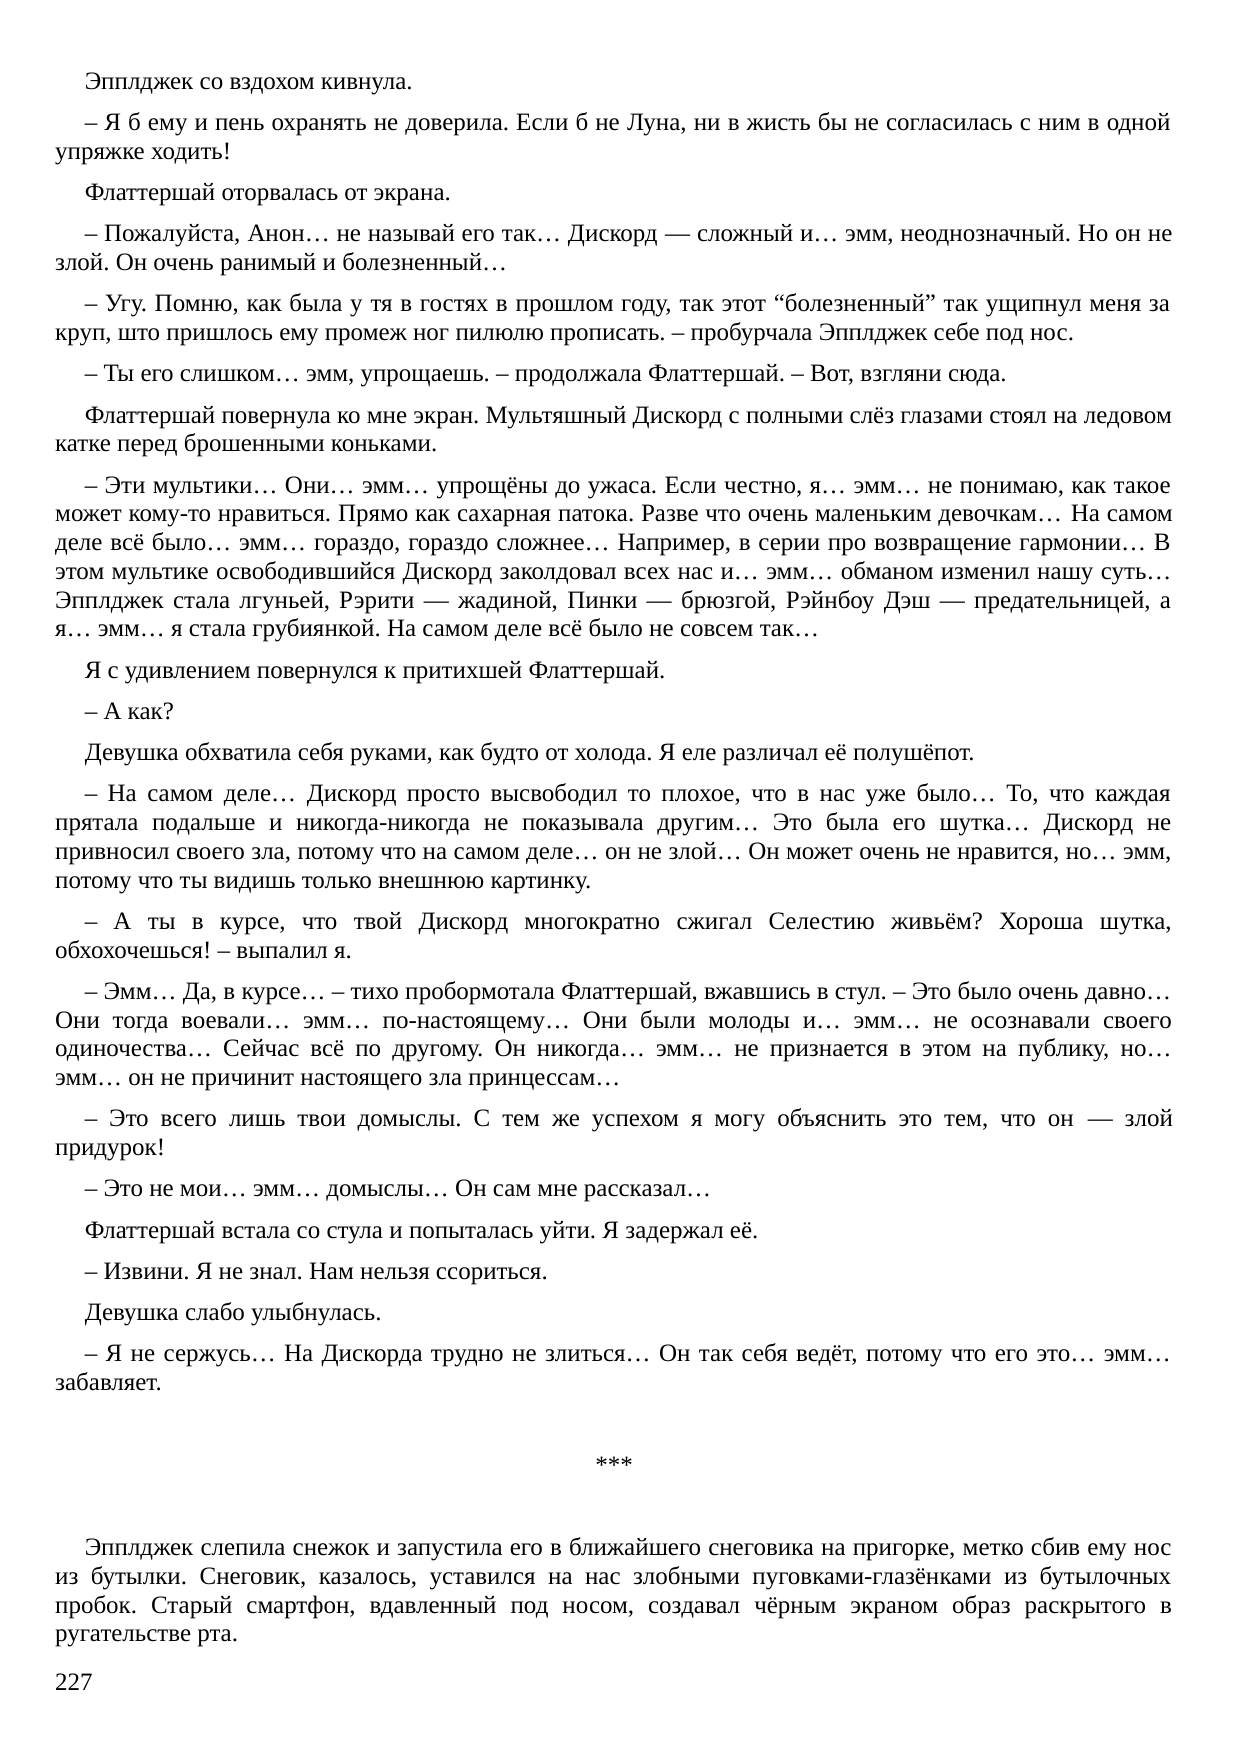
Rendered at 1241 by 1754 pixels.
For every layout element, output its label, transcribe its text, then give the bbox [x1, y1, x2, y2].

text Я с удивлением повернулся к притихшей Флаттершай. [55, 655, 1173, 683]
text – Я б ему и пень охранять не доверила. Если б не Луна, ни в жисть бы не согласилась с ним в одной упряжке ходить! [55, 107, 1173, 165]
text Эпплджек слепила снежок и запустила его в ближайшего снеговика на пригорке, метко сбив ему нос из бутылки. Снеговик, казалось, уставился на нас злобными пуговками-глазёнками из бутылочных пробок. Старый смартфон, вдавленный под носом, создавал чёрным экраном образ раскрытого в ругательстве рта. [55, 1532, 1173, 1647]
text – А как? [55, 696, 1173, 725]
text – Угу. Помню, как была у тя в гостях в прошлом году, так этот “болезненный” так ущипнул меня за круп, што пришлось ему промеж ног пилюлю прописать. – пробурчала Эпплджек себе под нос. [55, 288, 1173, 346]
text – Извини. Я не знал. Нам нельзя ссориться. [55, 1256, 1173, 1285]
text Девушка слабо улыбнулась. [55, 1297, 1173, 1326]
text – Это всего лишь твои домыслы. С тем же успехом я могу объяснить это тем, что он — злой придурок! [55, 1103, 1173, 1161]
text *** [55, 1450, 1173, 1478]
text – Я не сержусь… На Дискорда трудно не злиться… Он так себя ведёт, потому что его это… эмм… забавляет. [55, 1338, 1173, 1396]
text Флаттершай повернула ко мне экран. Мультяшный Дискорд с полными слёз глазами стоял на ледовом катке перед брошенными коньками. [55, 400, 1173, 457]
text – На самом деле… Дискорд просто высвободил то плохое, что в нас уже было… То, что каждая прятала подальше и никогда-никогда не показывала другим… Это была его шутка… Дискорд не привносил своего зла, потому что на самом деле… он не злой… Он может очень не нравится, но… эмм, потому что ты видишь только внешнюю картинку. [55, 778, 1173, 893]
text – Эмм… Да, в курсе… – тихо пробормотала Флаттершай, вжавшись в стул. – Это было очень давно… Они тогда воевали… эмм… по-настоящему… Они были молоды и… эмм… не осознавали своего одиночества… Сейчас всё по другому. Он никогда… эмм… не признается в этом на публику, но… эмм… он не причинит настоящего зла принцессам… [55, 976, 1173, 1091]
text Девушка обхватила себя руками, как будто от холода. Я еле различал её полушёпот. [55, 737, 1173, 766]
text Флаттершай встала со стула и попыталась уйти. Я задержал её. [55, 1215, 1173, 1243]
text – Ты его слишком… эмм, упрощаешь. – продолжала Флаттершай. – Вот, взгляни сюда. [55, 358, 1173, 387]
text Эпплджек со вздохом кивнула. [55, 66, 1173, 95]
text – Эти мультики… Они… эмм… упрощёны до ужаса. Если честно, я… эмм… не понимаю, как такое может кому-то нравиться. Прямо как сахарная патока. Разве что очень маленьким девочкам… На самом деле всё было… эмм… гораздо, гораздо сложнее… Например, в серии про возвращение гармонии… В этом мультике освободившийся Дискорд заколдовал всех нас и… эмм… обманом изменил нашу суть… Эпплджек стала лгуньей, Рэрити — жадиной, Пинки — брюзгой, Рэйнбоу Дэш — предательницей, а я… эмм… я стала грубиянкой. На самом деле всё было не совсем так… [55, 470, 1173, 642]
text – А ты в курсе, что твой Дискорд многократно сжигал Селестию живьём? Хороша шутка, обхохочешься! – выпалил я. [55, 906, 1173, 963]
text Флаттершай оторвалась от экрана. [55, 177, 1173, 206]
text – Это не мои… эмм… домыслы… Он сам мне рассказал… [55, 1173, 1173, 1202]
text – Пожалуйста, Анон… не называй его так… Дискорд — сложный и… эмм, неоднозначный. Но он не злой. Он очень ранимый и болезненный… [55, 218, 1173, 276]
